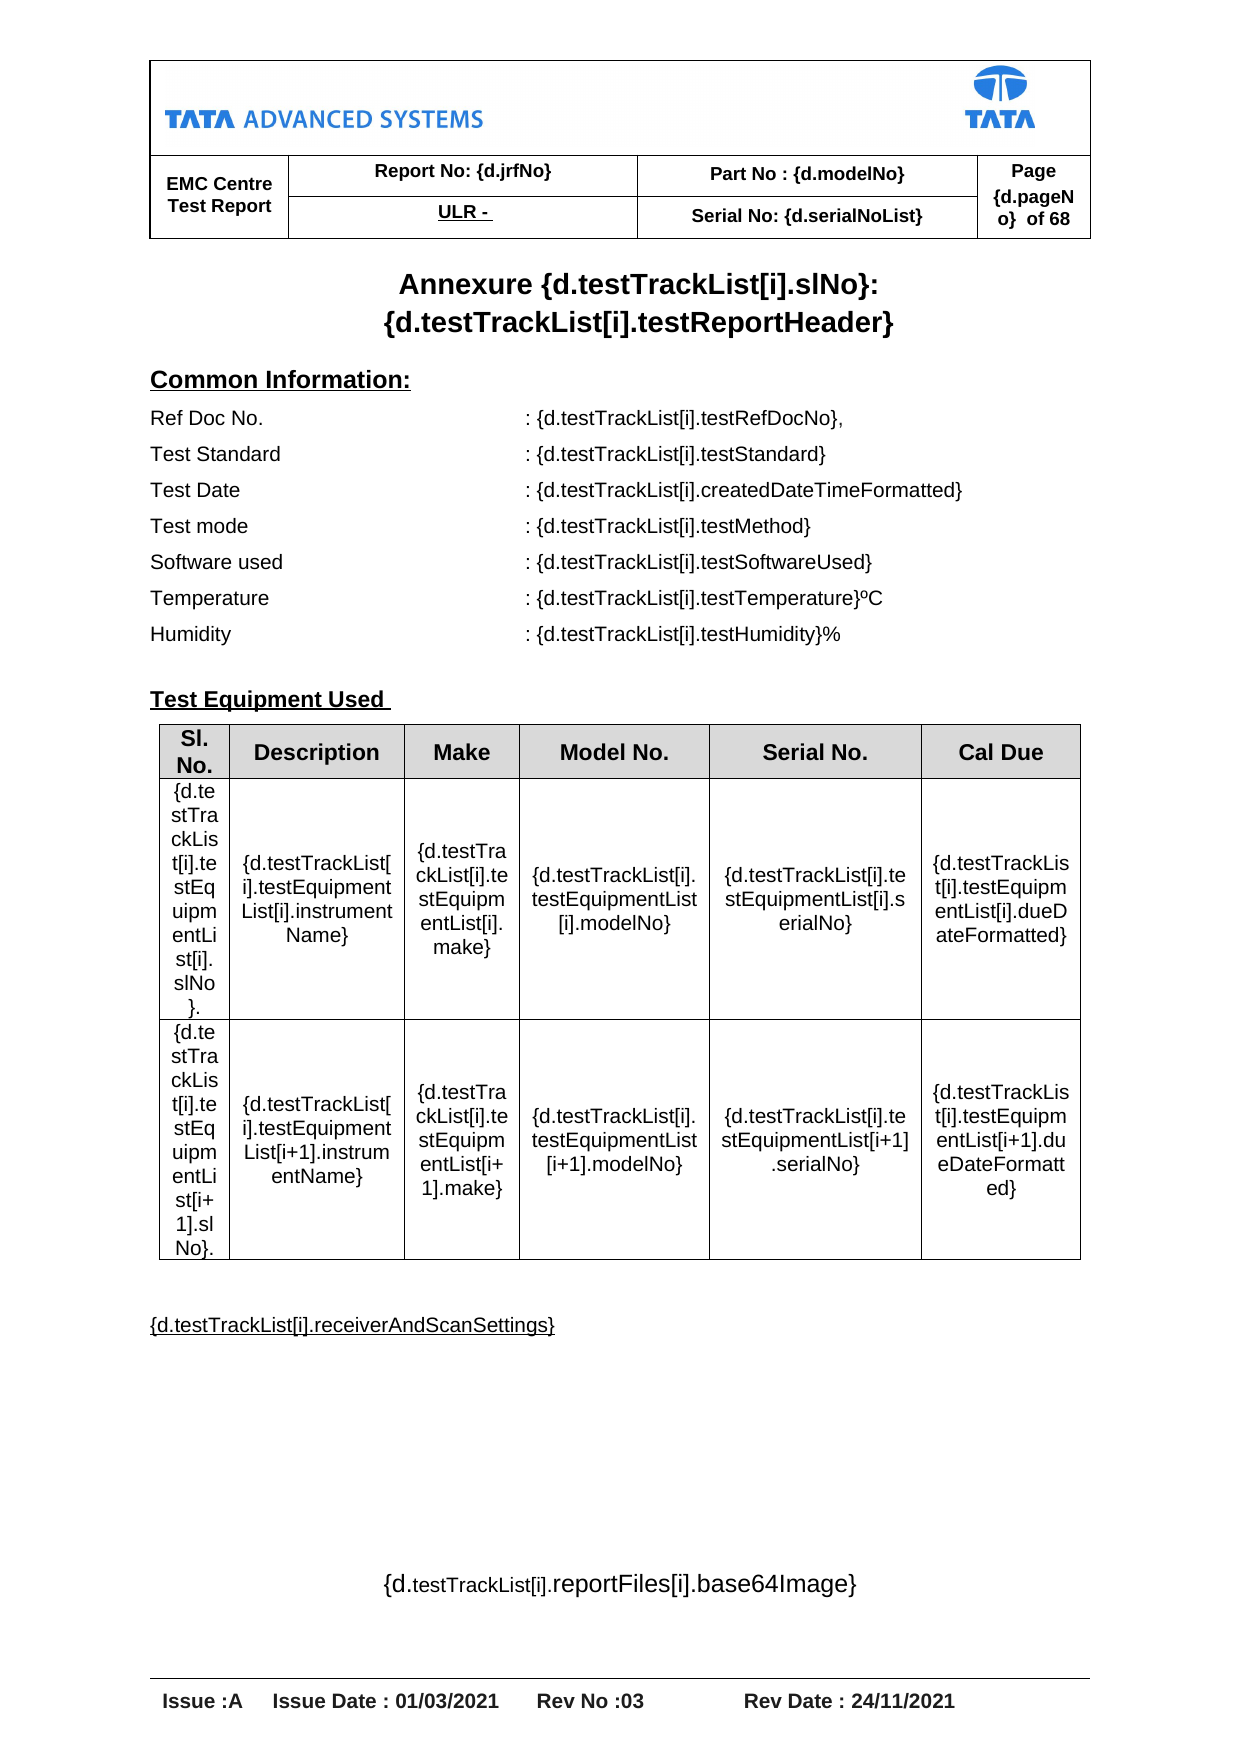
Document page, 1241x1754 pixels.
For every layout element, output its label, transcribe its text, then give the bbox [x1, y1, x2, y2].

table_cell {d.testTrackList[i].testEquipmentList[i].serialNo} [710, 779, 921, 1019]
subtitle Annexure {d.testTrackList[i].slNo}: {d.testTrackList[i].testReportHeader} [187, 267, 1090, 339]
table_cell {d.testTrackList[i].testEquipmentList[i+1].slNo}. [160, 1020, 229, 1259]
text Test Equipment Used [150, 686, 1090, 712]
table_cell {d.testTrackList[i].testEquipmentList[i].make} [405, 779, 519, 1019]
table_header Make [405, 725, 519, 778]
text {d.testTrackList[i].reportFiles[i].base64Image} [150, 1569, 1090, 1598]
text Common Information: [150, 364, 1090, 393]
text Software used : {d.testTrackList[i].testSoftwareUsed} [150, 549, 1090, 573]
table_header Model No. [520, 725, 709, 778]
table_cell {d.testTrackList[i].testEquipmentList[i+1].serialNo} [710, 1020, 921, 1259]
table_cell {d.testTrackList[i].testEquipmentList[i+1].dueDateFormatted} [922, 1020, 1080, 1259]
text Humidity : {d.testTrackList[i].testHumidity}% [150, 621, 1090, 645]
table_cell {d.testTrackList[i].testEquipmentList[i].dueDateFormatted} [922, 779, 1080, 1019]
text {d.testTrackList[i].receiverAndScanSettings} [150, 1313, 1090, 1363]
text Ref Doc No. : {d.testTrackList[i].testRefDocNo}, [150, 406, 1090, 430]
table_header Serial No. [710, 725, 921, 778]
table_header Description [230, 725, 404, 778]
text Temperature : {d.testTrackList[i].testTemperature}ºC [150, 586, 1090, 609]
table_cell {d.testTrackList[i].testEquipmentList[i+1].instrumentName} [230, 1020, 404, 1259]
table_cell {d.testTrackList[i].testEquipmentList[i+1].modelNo} [520, 1020, 709, 1259]
table_header Sl. No. [160, 725, 229, 778]
text Test Date : {d.testTrackList[i].createdDateTimeFormatted} [150, 478, 1090, 502]
table_cell {d.testTrackList[i].testEquipmentList[i].slNo}. [160, 779, 229, 1019]
text Test mode : {d.testTrackList[i].testMethod} [150, 514, 1090, 538]
table_cell {d.testTrackList[i].testEquipmentList[i+1].make} [405, 1020, 519, 1259]
table_cell {d.testTrackList[i].testEquipmentList[i].instrumentName} [230, 779, 404, 1019]
text Test Standard : {d.testTrackList[i].testStandard} [150, 442, 1090, 466]
table_cell {d.testTrackList[i].testEquipmentList[i].modelNo} [520, 779, 709, 1019]
picture [165, 65, 1035, 147]
table_header Cal Due [922, 725, 1080, 778]
